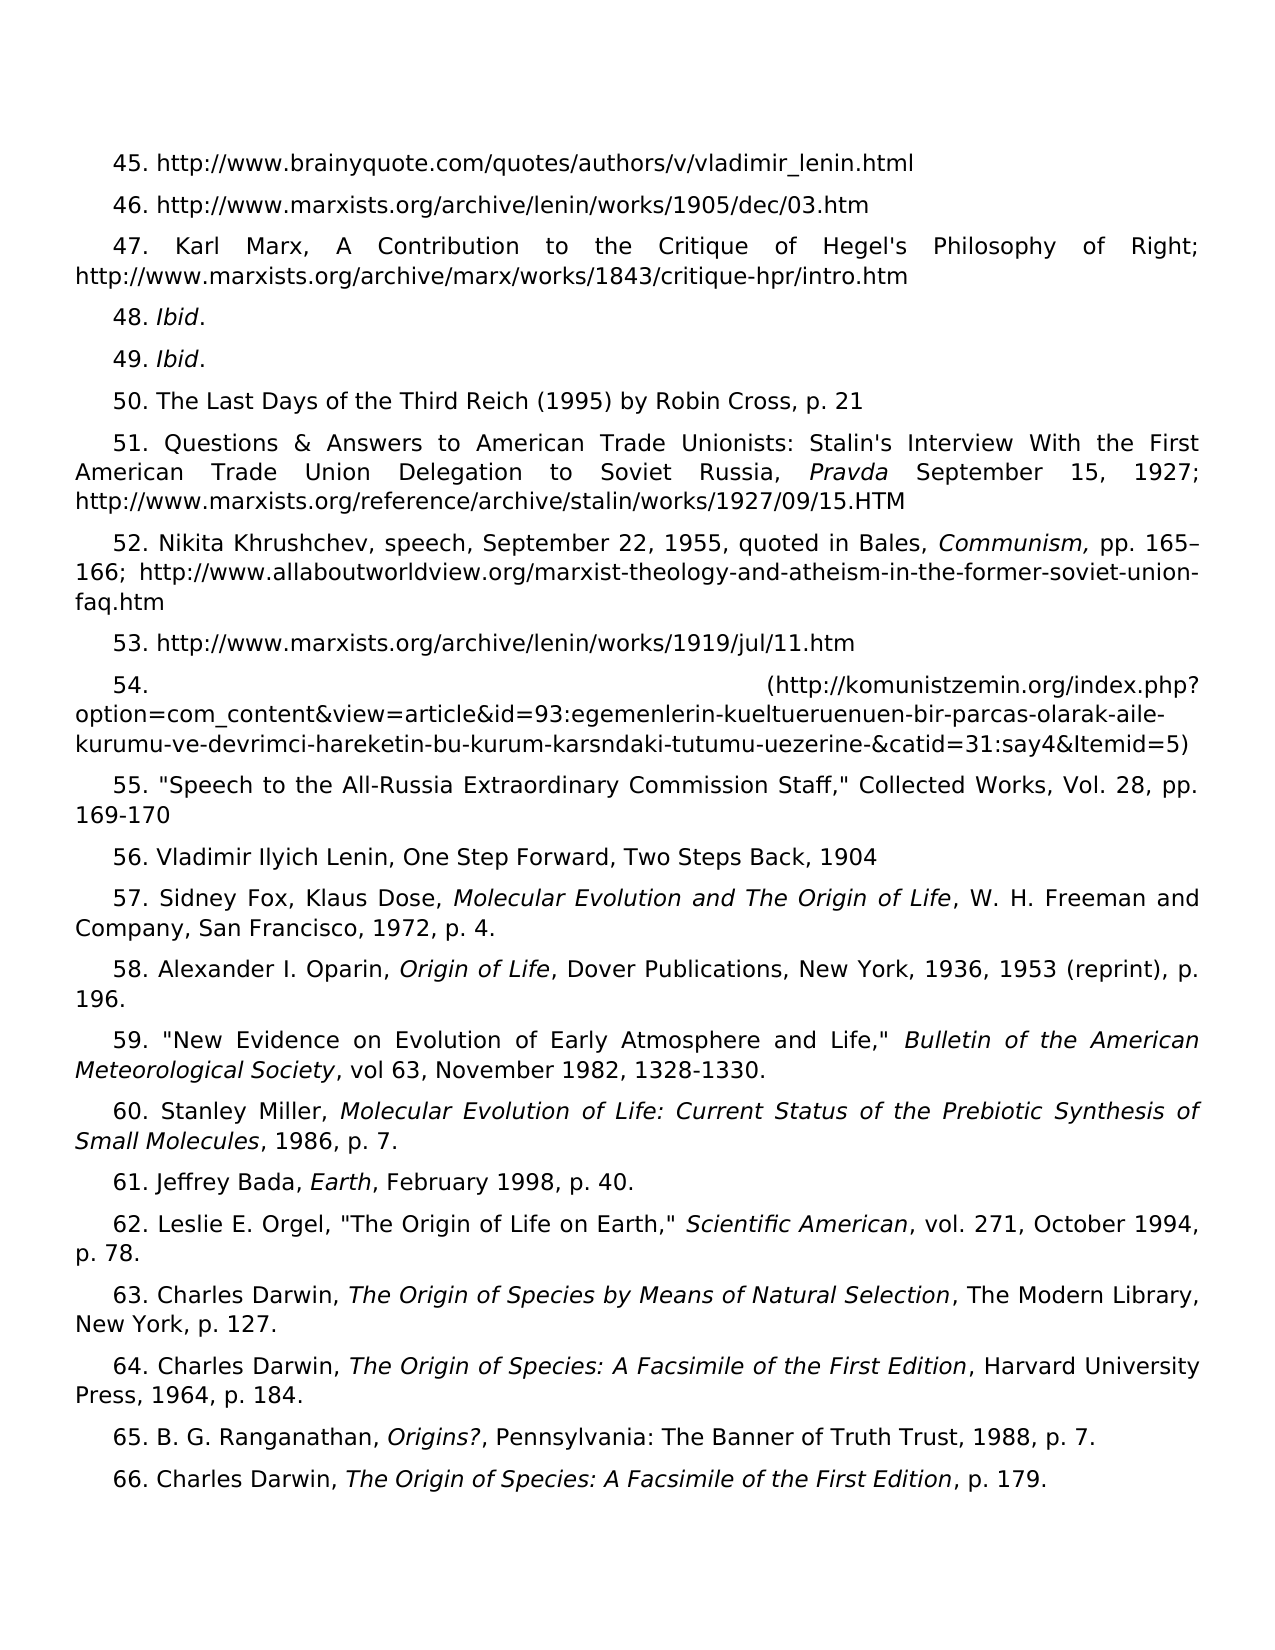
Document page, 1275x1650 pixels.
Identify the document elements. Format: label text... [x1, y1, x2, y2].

text 46. http://www.marxists.org/archive/lenin/works/1905/dec/03.htm [75, 192, 1200, 218]
text 61. Jeffrey Bada, Earth, February 1998, p. 40. [75, 1169, 1200, 1196]
text 45. http://www.brainyquote.com/quotes/authors/v/vladimir_lenin.html [75, 150, 1200, 177]
text 50. The Last Days of the Third Reich (1995) by Robin Cross, p. 21 [75, 388, 1200, 415]
text 52. Nikita Khrushchev, speech, September 22, 1955, quoted in Bales, Communism, pp. 165–166; http://www.allaboutworldview.org/marxist-theology-and-atheism-in-the-former-soviet-union-faq.htm [75, 530, 1200, 615]
text 57. Sidney Fox, Klaus Dose, Molecular Evolution and The Origin of Life, W. H. Freeman and Company, San Francisco, 1972, p. 4. [75, 885, 1200, 941]
text 58. Alexander I. Oparin, Origin of Life, Dover Publications, New York, 1936, 1953 (reprint), p. 196. [75, 956, 1200, 1012]
text 62. Leslie E. Orgel, "The Origin of Life on Earth," Scientific American, vol. 271, October 1994, p. 78. [75, 1211, 1200, 1267]
text 48. Ibid. [75, 304, 1200, 331]
text 66. Charles Darwin, The Origin of Species: A Facsimile of the First Edition, p. 179. [75, 1466, 1200, 1493]
text 55. "Speech to the All-Russia Extraordinary Commission Staff," Collected Works, Vol. 28, pp. 169-170 [75, 773, 1200, 828]
text 60. Stanley Miller, Molecular Evolution of Life: Current Status of the Prebiotic Synthesis of Small Molecules, 1986, p. 7. [75, 1098, 1200, 1154]
text 64. Charles Darwin, The Origin of Species: A Facsimile of the First Edition, Harvard University Press, 1964, p. 184. [75, 1353, 1200, 1409]
text 59. "New Evidence on Evolution of Early Atmosphere and Life," Bulletin of the American Meteorological Society, vol 63, November 1982, 1328-1330. [75, 1027, 1200, 1083]
text 51. Questions & Answers to American Trade Unionists: Stalin's Interview With the First American Trade Union Delegation to Soviet Russia, Pravda September 15, 1927; http://www.marxists.org/reference/archive/stalin/works/1927/09/15.HTM [75, 430, 1200, 515]
text 56. Vladimir Ilyich Lenin, One Step Forward, Two Steps Back, 1904 [75, 844, 1200, 870]
text 49. Ibid. [75, 346, 1200, 373]
text 54. (http://komunistzemin.org/index.php?option=com_content&view=article&id=93:egemenlerin-kueltueruenuen-bir-parcas-olarak-aile-kurumu-ve-devrimci-hareketin-bu-kurum-karsndaki-tutumu-uezerine-&catid=31:say4&Itemid=5) [75, 672, 1200, 757]
text 47. Karl Marx, A Contribution to the Critique of Hegel's Philosophy of Right; http://www.marxists.org/archive/marx/works/1843/critique-hpr/intro.htm [75, 233, 1200, 289]
text 63. Charles Darwin, The Origin of Species by Means of Natural Selection, The Modern Library, New York, p. 127. [75, 1282, 1200, 1338]
text 53. http://www.marxists.org/archive/lenin/works/1919/jul/11.htm [75, 631, 1200, 657]
text 65. B. G. Ranganathan, Origins?, Pennsylvania: The Banner of Truth Trust, 1988, p. 7. [75, 1424, 1200, 1451]
